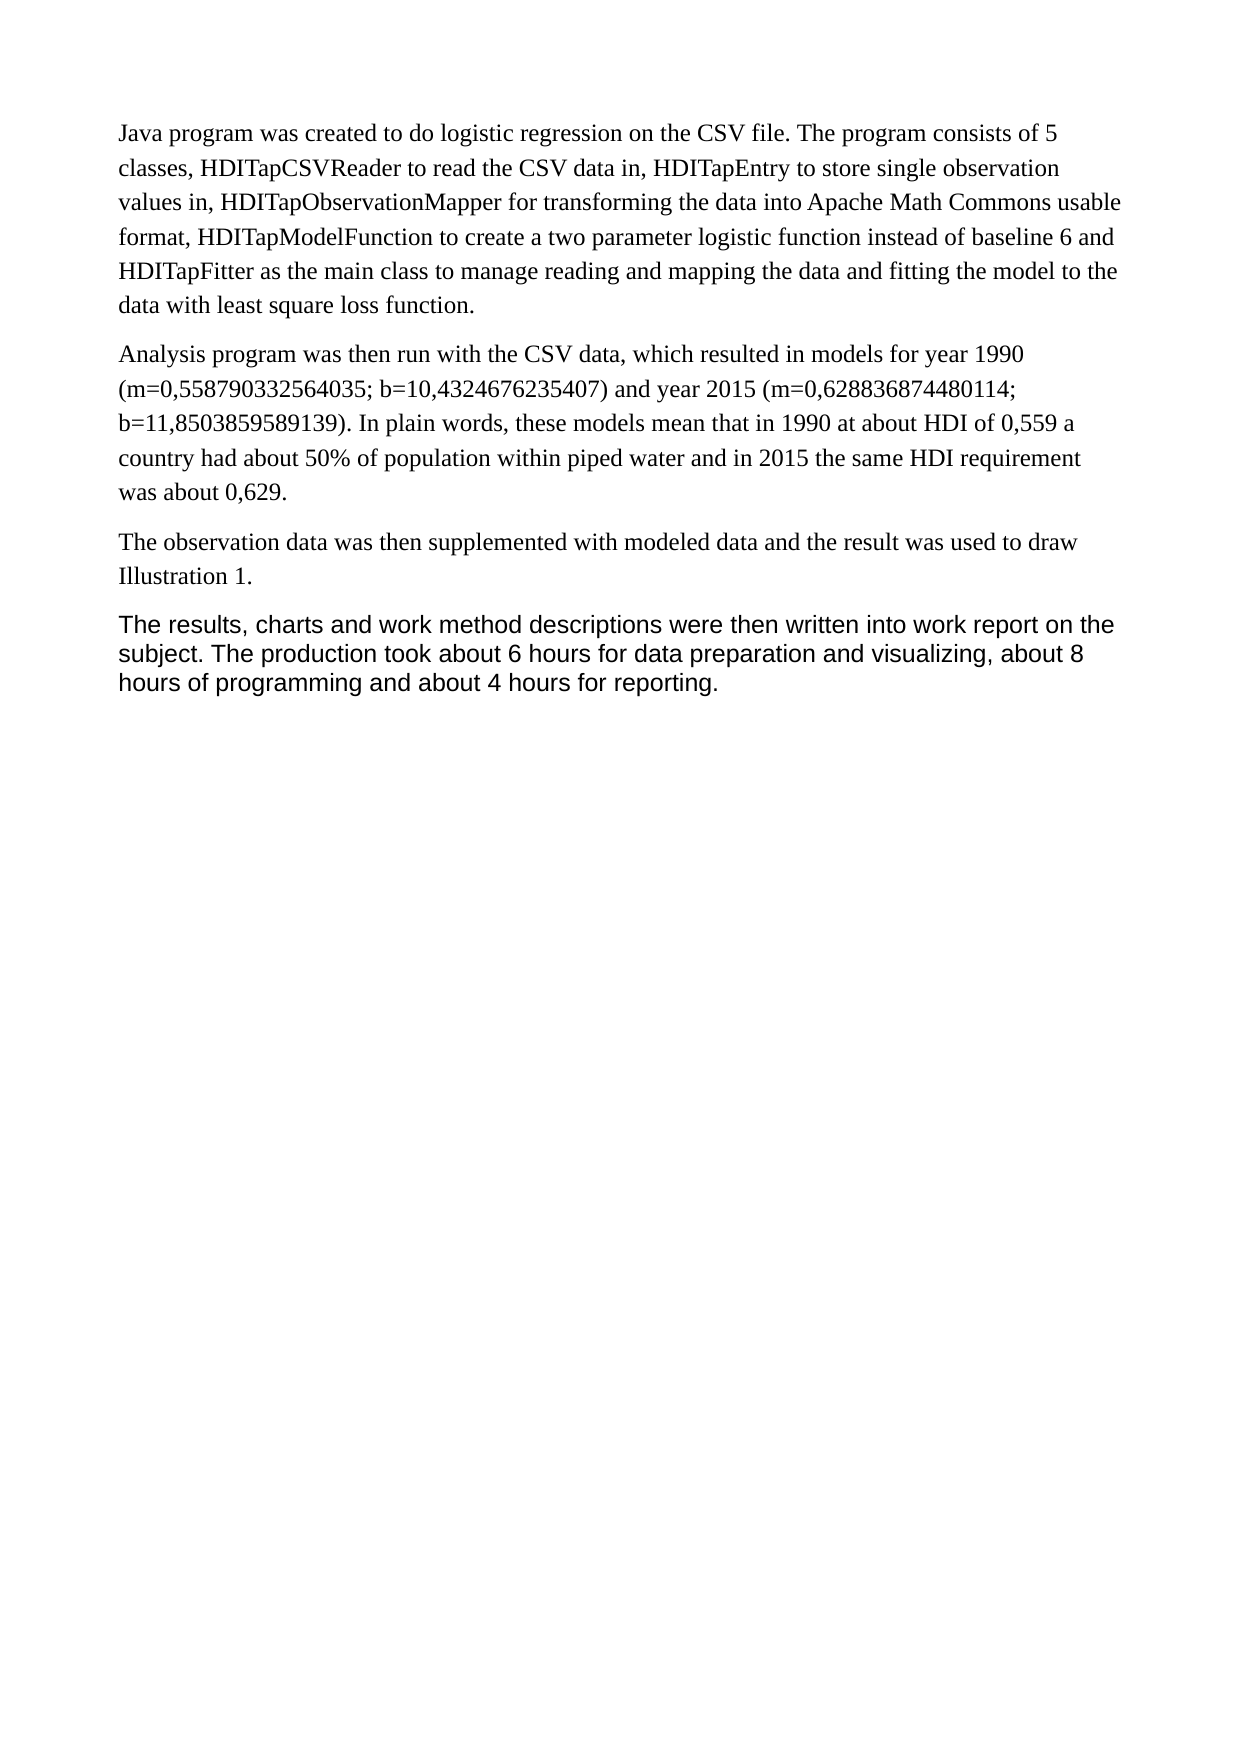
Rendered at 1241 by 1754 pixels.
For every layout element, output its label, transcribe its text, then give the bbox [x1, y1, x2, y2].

text Analysis program was then run with the CSV data, which resulted in models for year 1990 (m=0,558790332564035; b=10,4324676235407) and year 2015 (m=0,628836874480114; b=11,8503859589139). In plain words, these models mean that in 1990 at about HDI of 0,559 a country had about 50% of population within piped water and in 2015 the same HDI requirement was about 0,629. [118, 339, 1122, 506]
text The observation data was then supplemented with modeled data and the result was used to draw Illustration 1. [118, 527, 1122, 590]
text Java program was created to do logistic regression on the CSV file. The program consists of 5 classes, HDITapCSVReader to read the CSV data in, HDITapEntry to store single observation values in, HDITapObservationMapper for transforming the data into Apache Math Commons usable format, HDITapModelFunction to create a two parameter logistic function instead of baseline 6 and HDITapFitter as the main class to manage reading and mapping the data and fitting the model to the data with least square loss function. [118, 118, 1122, 319]
text The results, charts and work method descriptions were then written into work report on the subject. The production took about 6 hours for data preparation and visualizing, about 8 hours of programming and about 4 hours for reporting. [118, 610, 1122, 696]
